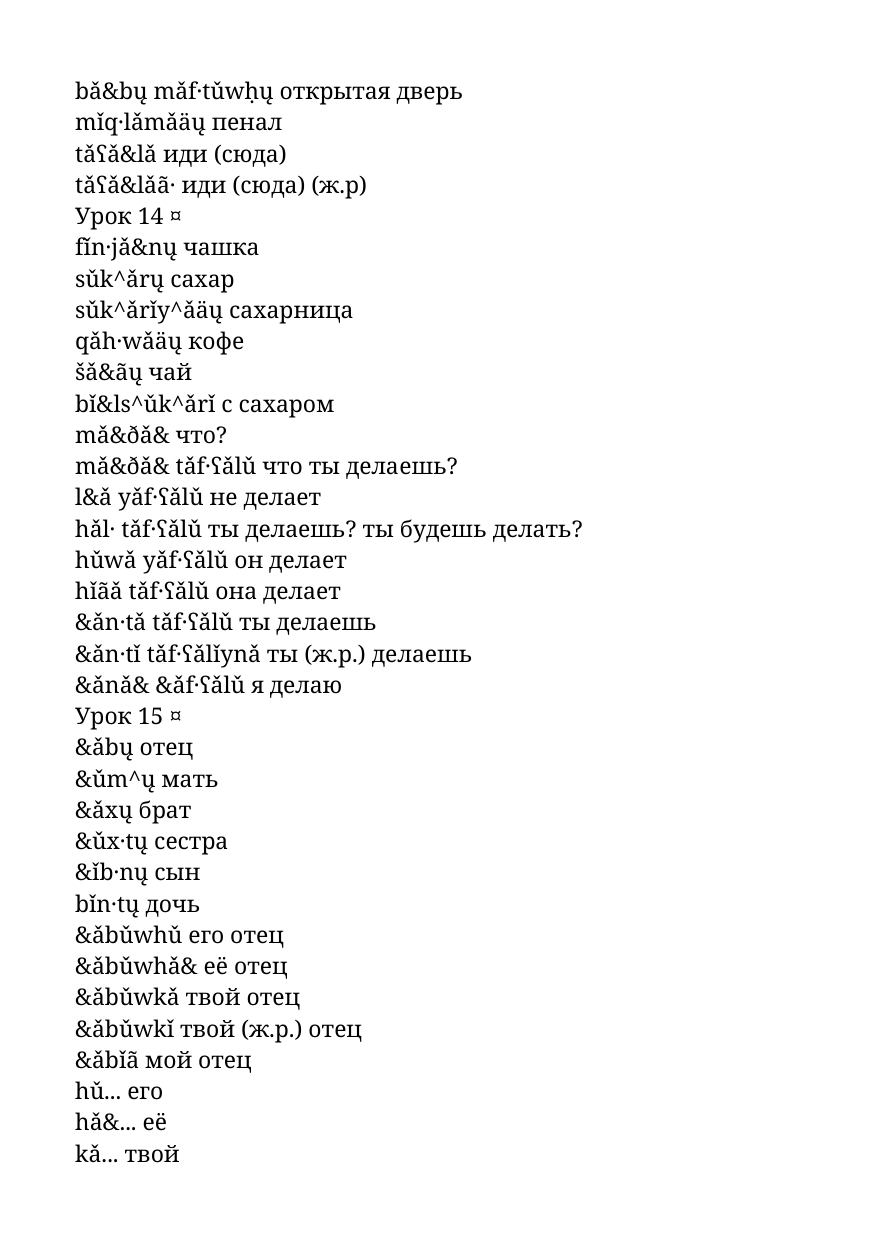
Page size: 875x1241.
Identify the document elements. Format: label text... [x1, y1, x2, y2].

text &ǎbǔwkǐ твой (ж.р.) отец‎ [75, 1012, 799, 1044]
text bǎ&bų mǎf·tǔwḥų открытая дверь‎ [75, 75, 799, 106]
text mǎ&ðǎ& что?‎ [75, 419, 799, 450]
text sǔk^ǎrų сахар‎ [75, 262, 799, 294]
text sǔk^ǎrǐy^ǎäų сахарница‎ [75, 294, 799, 325]
text fǐn·jǎ&nų чашка‎ [75, 231, 799, 262]
text &ǎn·tǐ tǎf·ʕǎlǐynǎ ты (ж.р.) де­лаешь‎ [75, 637, 799, 669]
text &ǎbǐã мой отец‎ [75, 1044, 799, 1075]
text hǐãǎ tǎf·ʕǎlǔ она делает‎ [75, 575, 799, 606]
text hǔwǎ yǎf·ʕǎlǔ он делает‎ [75, 544, 799, 575]
text &ǎn·tǎ tǎf·ʕǎlǔ ты делаешь‎ [75, 606, 799, 637]
text tǎʕǎ&lǎã· иди (сюда) (ж.р)‎ [75, 169, 799, 200]
text &ǔm^ų мать‎ [75, 762, 799, 794]
text &ǐb·nų сын‎ [75, 856, 799, 887]
text qǎh·wǎäų кофе‎ [75, 325, 799, 356]
text kǎ... твой‎ [75, 1137, 799, 1169]
text &ǎbǔwkǎ твой отец‎ [75, 981, 799, 1012]
text šǎ&ãų чай‎ [75, 356, 799, 387]
text mǎ&ðǎ& tǎf·ʕǎlǔ что ты дела­ешь?‎ [75, 450, 799, 481]
text Урок 15‎ ¤ [75, 700, 799, 731]
text &ǎbǔwhǔ его отец‎ [75, 919, 799, 950]
text bǐn·tų дочь‎ [75, 887, 799, 919]
text Урок 14‎ ¤ [75, 200, 799, 231]
text &ǎbǔwhǎ& её отец‎ [75, 950, 799, 981]
text bǐ&ls^ǔk^ǎrǐ с сахаром‎ [75, 387, 799, 419]
text &ǔx·tų сестра‎ [75, 825, 799, 856]
text hǎl· tǎf·ʕǎlǔ ты делаешь? ты будешь делать?‎ [75, 512, 799, 544]
text &ǎnǎ& &ǎf·ʕǎlǔ я делаю‎ [75, 669, 799, 700]
text mǐq·lǎmǎäų пенал‎ [75, 106, 799, 137]
text hǎ&... её‎ [75, 1106, 799, 1137]
text hǔ... его‎ [75, 1075, 799, 1106]
text tǎʕǎ&lǎ иди (сюда)‎ [75, 137, 799, 169]
text &ǎbų отец‎ [75, 731, 799, 762]
text &ǎxų брат‎ [75, 794, 799, 825]
text l&ǎ yǎf·ʕǎlǔ не делает‎ [75, 481, 799, 512]
